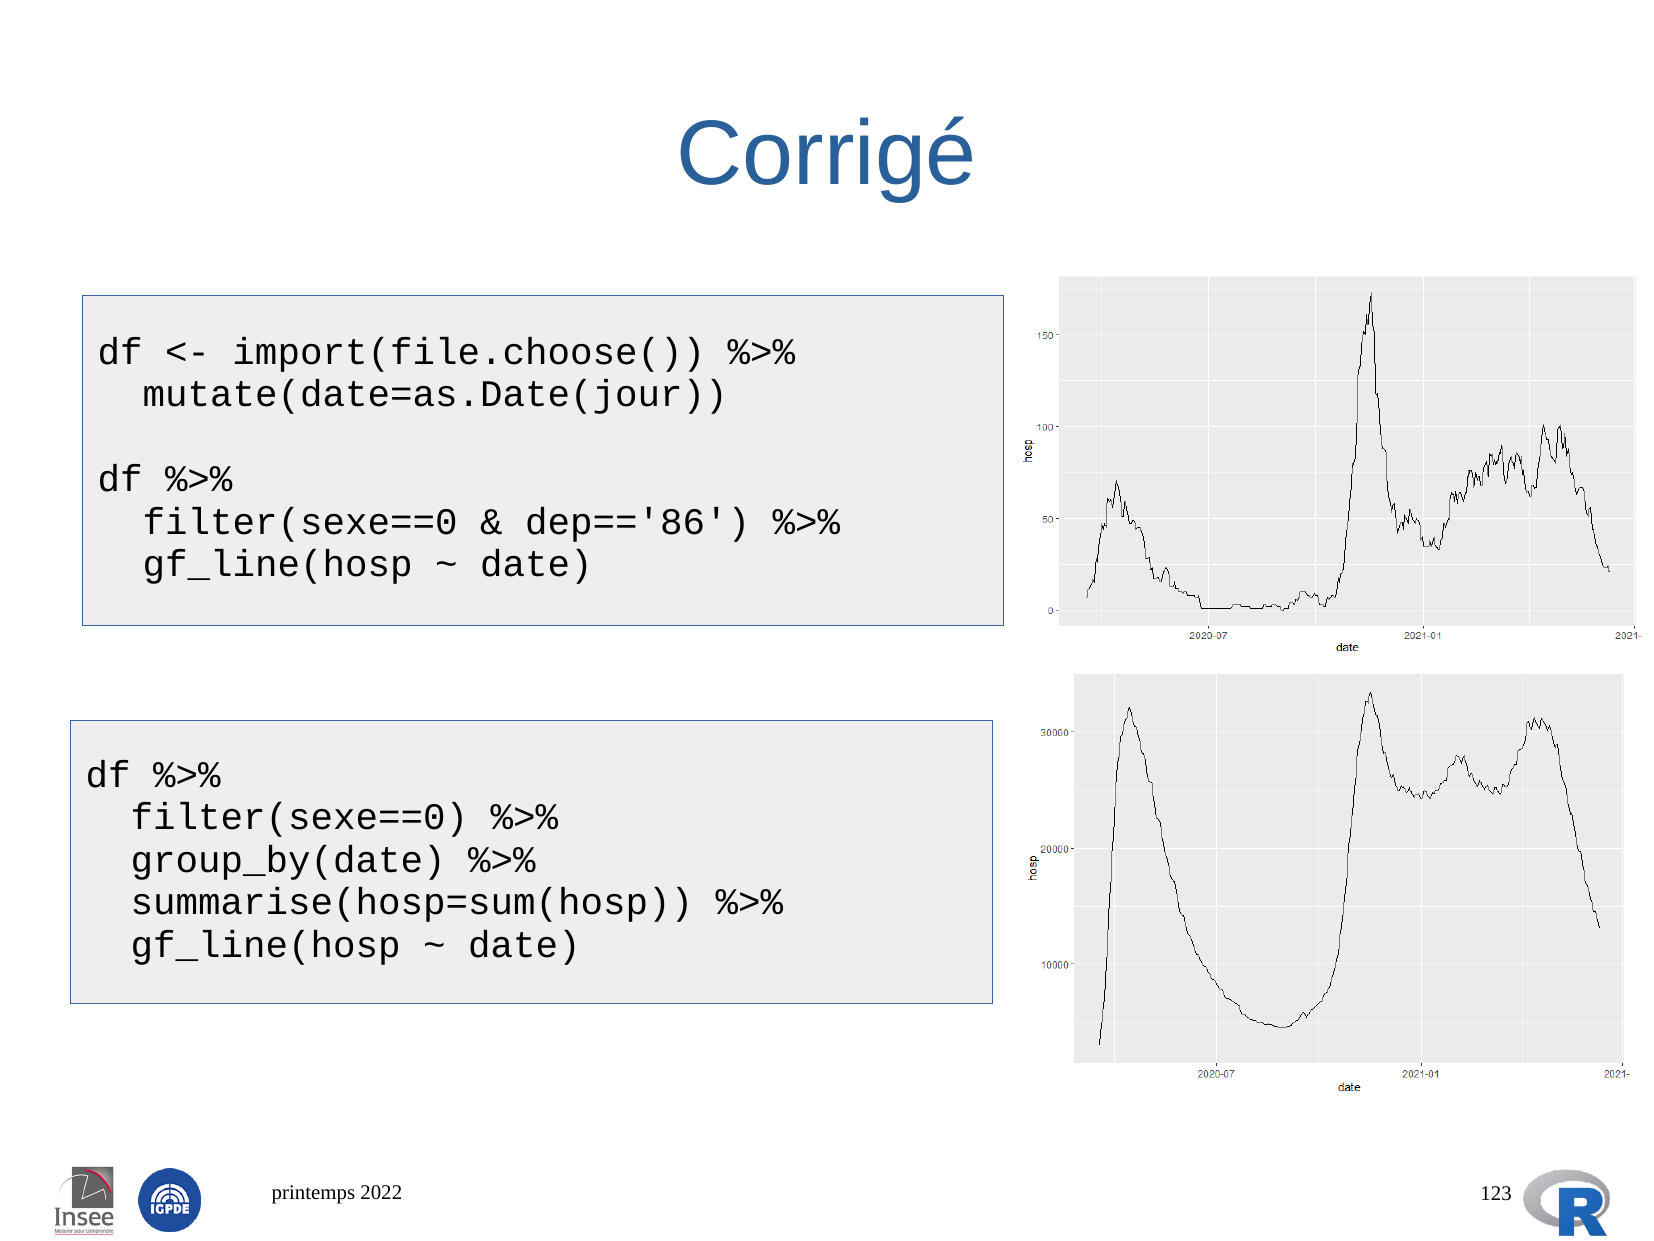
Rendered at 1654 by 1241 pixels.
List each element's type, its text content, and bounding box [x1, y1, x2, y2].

picture [47, 1163, 120, 1236]
picture [1020, 668, 1630, 1099]
text_box df %>% filter(sexe==0) %>% group_by(date) %>% summarise(hosp=sum(hosp)) %>% gf_line(hosp ~ date) [70, 720, 993, 1004]
text_box df <- import(file.choose()) %>% mutate(date=as.Date(jour)) df %>% filter(sexe==0 & dep=='86') %>% gf_line(hosp ~ date) [82, 295, 1004, 626]
picture [1523, 1169, 1610, 1236]
picture [138, 1168, 201, 1232]
picture [1015, 271, 1642, 658]
title Corrigé [82, 49, 1571, 257]
